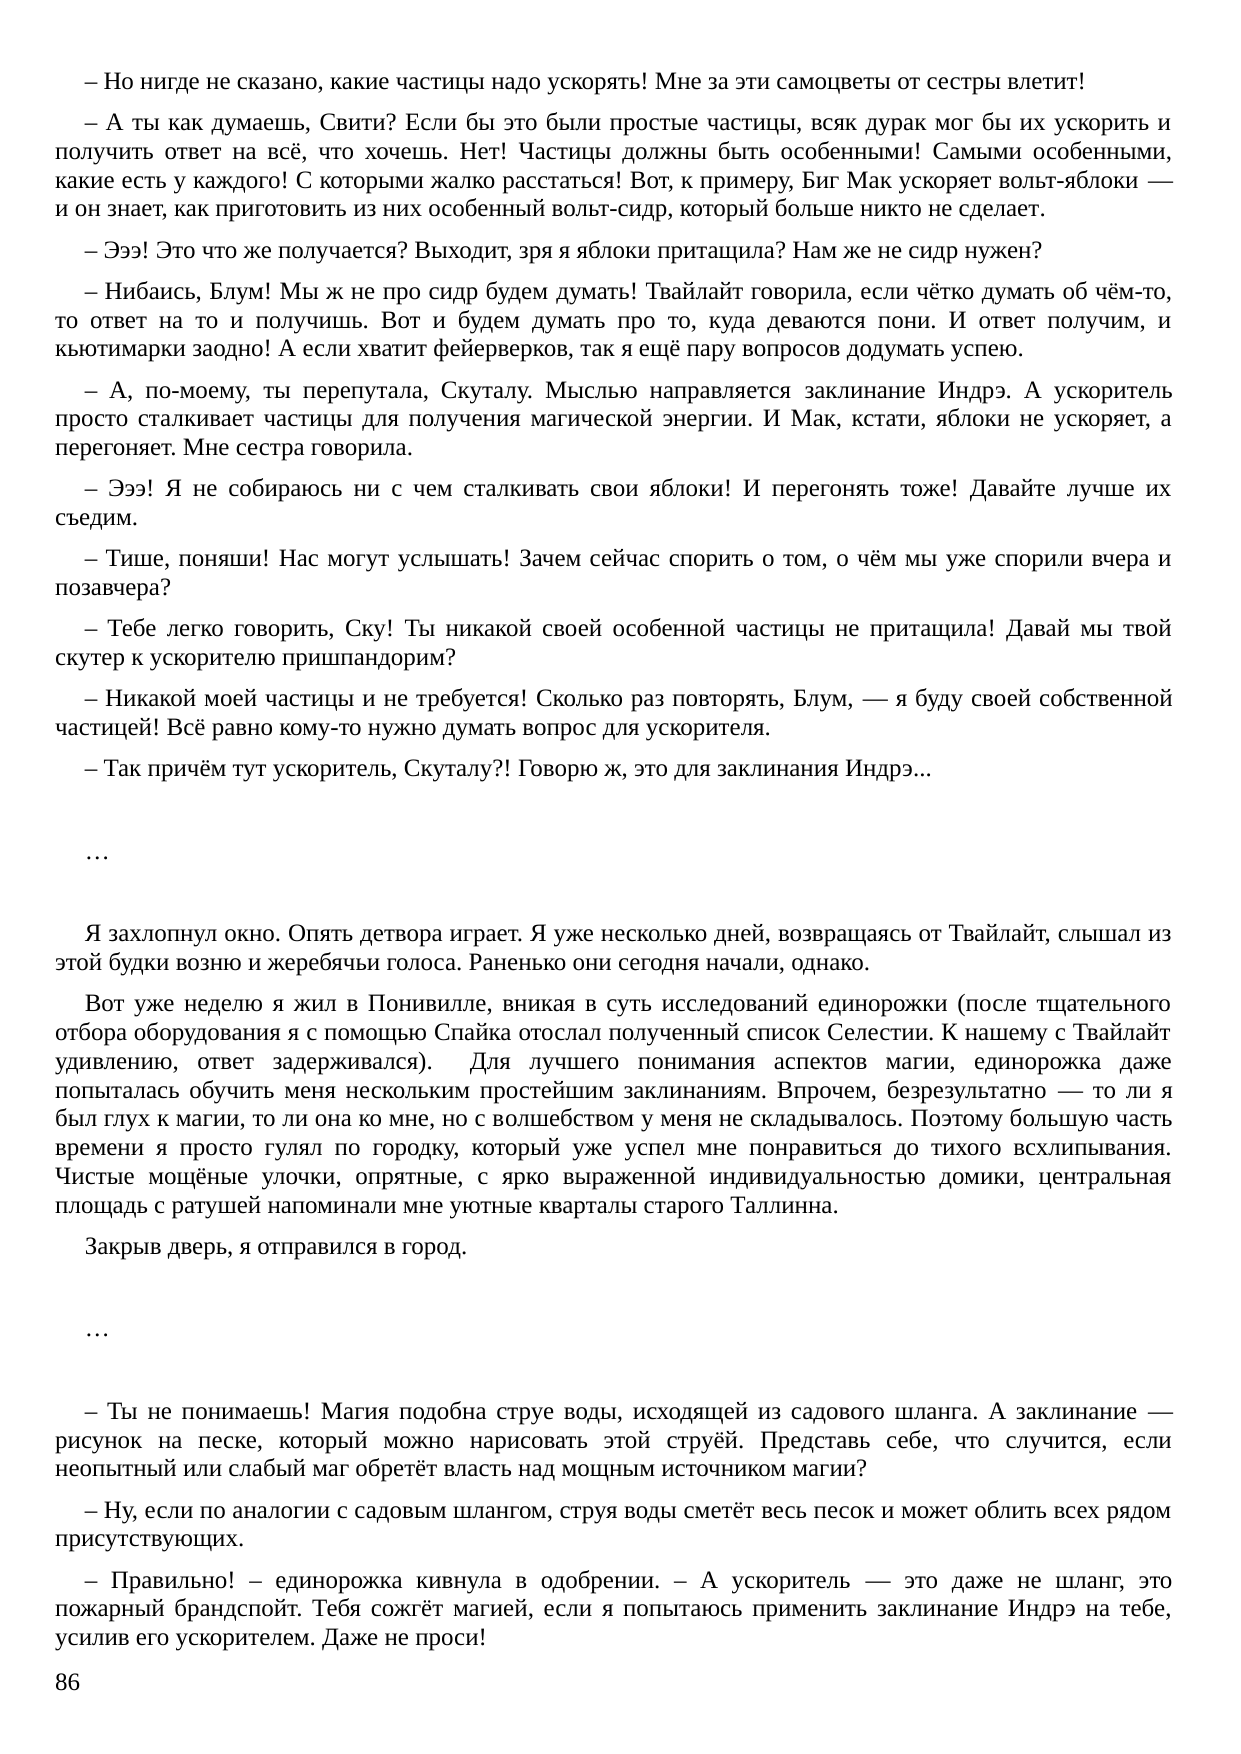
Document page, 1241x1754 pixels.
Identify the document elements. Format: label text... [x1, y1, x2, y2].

text – Правильно! – единорожка кивнула в одобрении. – А ускоритель — это даже не шланг, это пожарный брандспойт. Тебя сожгёт магией, если я попытаюсь применить заклинание Индрэ на тебе, усилив его ускорителем. Даже не проси! [55, 1565, 1173, 1651]
text – Нибаись, Блум! Мы ж не про сидр будем думать! Твайлайт говорила, если чётко думать об чём-то, то ответ на то и получишь. Вот и будем думать про то, куда деваются пони. И ответ получим, и кьютимарки заодно! А если хватит фейерверков, так я ещё пару вопросов додумать успею. [55, 276, 1173, 362]
text – Эээ! Это что же получается? Выходит, зря я яблоки притащила? Нам же не сидр нужен? [55, 235, 1173, 263]
text – Тебе легко говорить, Ску! Ты никакой своей особенной частицы не притащила! Давай мы твой скутер к ускорителю пришпандорим? [55, 613, 1173, 671]
text Вот уже неделю я жил в Понивилле, вникая в суть исследований единорожки (после тщательного отбора оборудования я с помощью Спайка отослал полученный список Селестии. К нашему с Твайлайт удивлению, ответ задерживался). Для лучшего понимания аспектов магии, единорожка даже попыталась обучить меня нескольким простейшим заклинаниям. Впрочем, безрезультатно — то ли я был глух к магии, то ли она ко мне, но с волшебством у меня не складывалось. Поэтому большую часть времени я просто гулял по городку, который уже успел мне понравиться до тихого всхлипывания. Чистые мощёные улочки, опрятные, с ярко выраженной индивидуальностью домики, центральная площадь с ратушей напоминали мне уютные кварталы старого Таллинна. [55, 988, 1173, 1218]
text – Так причём тут ускоритель, Скуталу?! Говорю ж, это для заклинания Индрэ... [55, 753, 1173, 782]
text – А ты как думаешь, Свити? Если бы это были простые частицы, всяк дурак мог бы их ускорить и получить ответ на всё, что хочешь. Нет! Частицы должны быть особенными! Самыми особенными, какие есть у каждого! С которыми жалко расстаться! Вот, к примеру, Биг Мак ускоряет вольт-яблоки — и он знает, как приготовить из них особенный вольт-сидр, который больше никто не сделает. [55, 107, 1173, 222]
text – А, по-моему, ты перепутала, Скуталу. Мыслью направляется заклинание Индрэ. А ускоритель просто сталкивает частицы для получения магической энергии. И Мак, кстати, яблоки не ускоряет, а перегоняет. Мне сестра говорила. [55, 375, 1173, 461]
text – Ты не понимаешь! Магия подобна струе воды, исходящей из садового шланга. А заклинание — рисунок на песке, который можно нарисовать этой струёй. Представь себе, что случится, если неопытный или слабый маг обретёт власть над мощным источником магии? [55, 1396, 1173, 1482]
text – Тише, поняши! Нас могут услышать! Зачем сейчас спорить о том, о чём мы уже спорили вчера и позавчера? [55, 543, 1173, 601]
text … [55, 836, 1173, 865]
text – Ну, если по аналогии с садовым шлангом, струя воды сметёт весь песок и может облить всех рядом присутствующих. [55, 1495, 1173, 1552]
text Закрыв дверь, я отправился в город. [55, 1231, 1173, 1260]
text – Эээ! Я не собираюсь ни с чем сталкивать свои яблоки! И перегонять тоже! Давайте лучше их съедим. [55, 473, 1173, 531]
text … [55, 1313, 1173, 1342]
text – Никакой моей частицы и не требуется! Сколько раз повторять, Блум, — я буду своей собственной частицей! Всё равно кому-то нужно думать вопрос для ускорителя. [55, 683, 1173, 741]
text – Но нигде не сказано, какие частицы надо ускорять! Мне за эти самоцветы от сестры влетит! [55, 66, 1173, 95]
text Я захлопнул окно. Опять детвора играет. Я уже несколько дней, возвращаясь от Твайлайт, слышал из этой будки возню и жеребячьи голоса. Раненько они сегодня начали, однако. [55, 918, 1173, 976]
